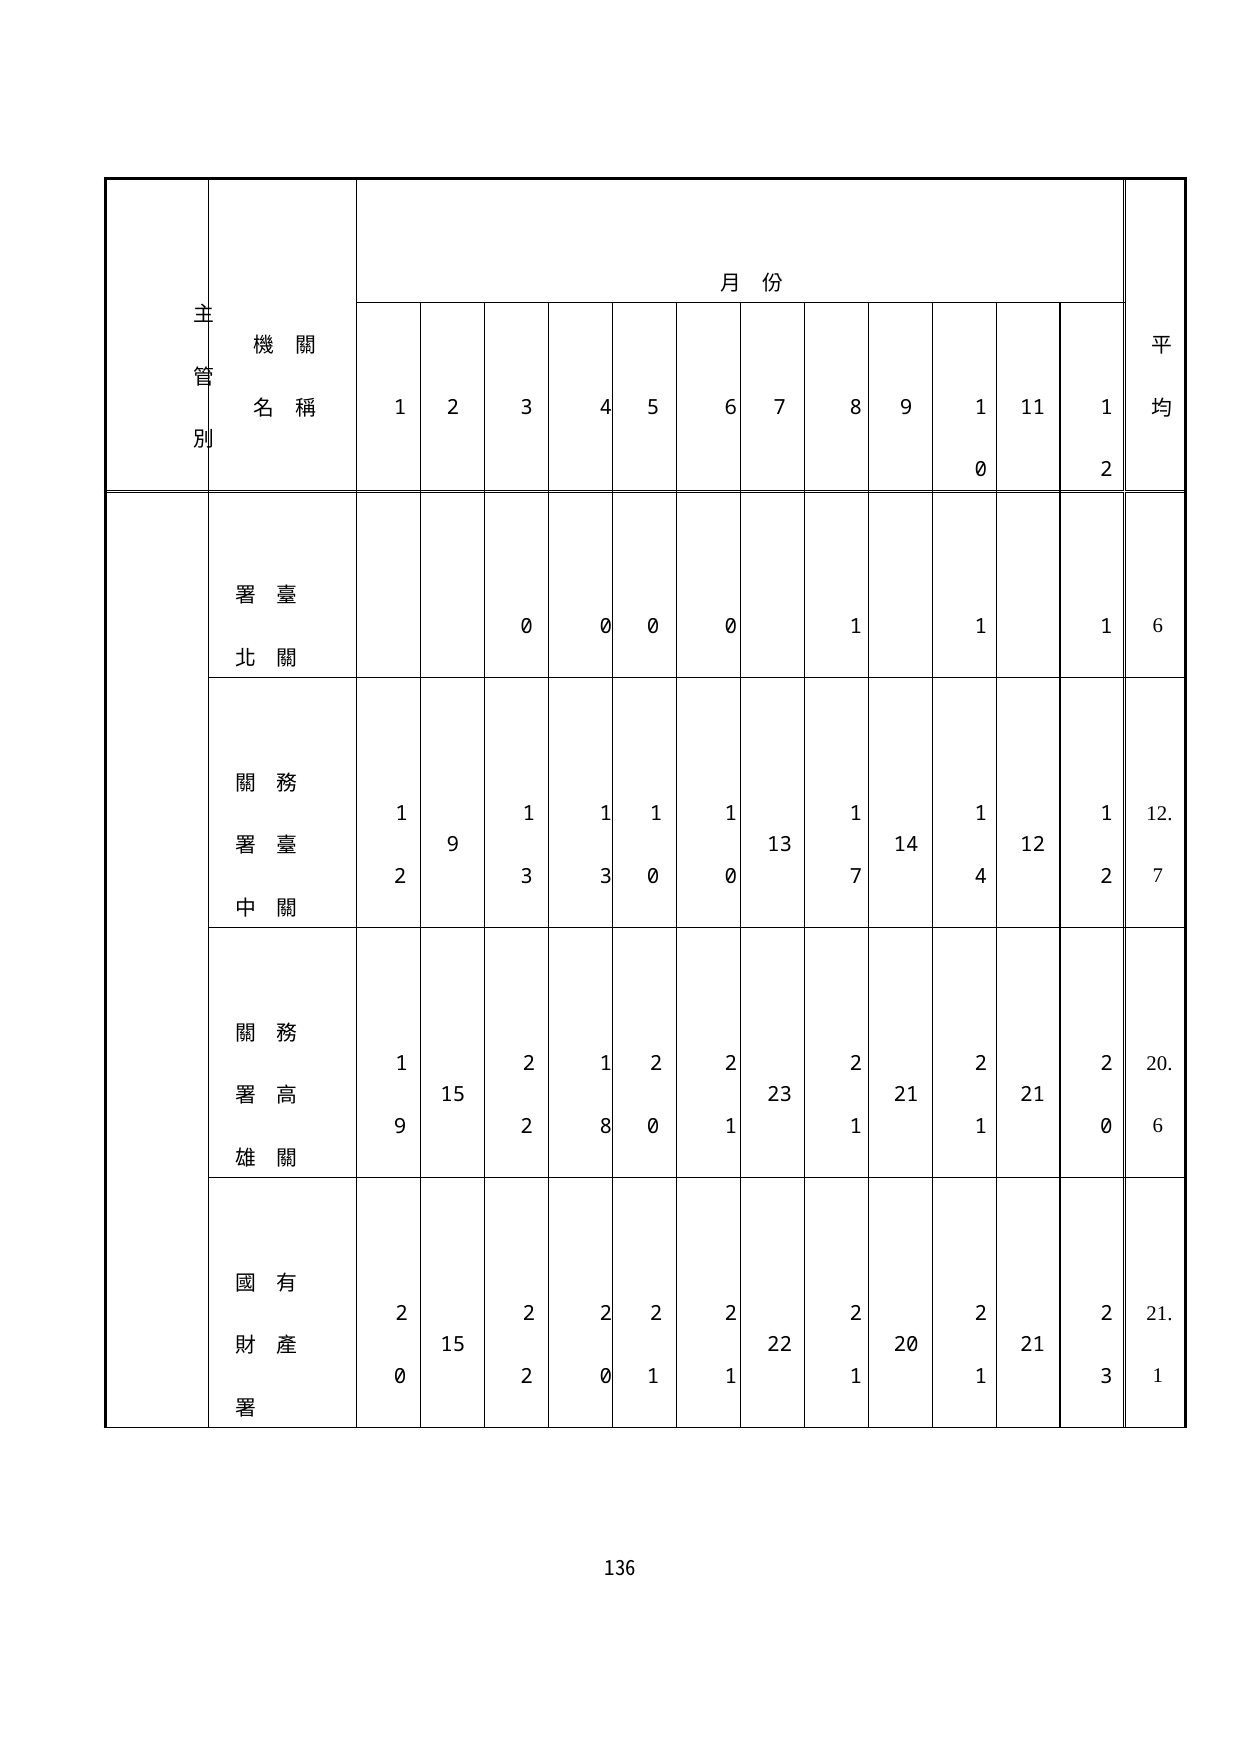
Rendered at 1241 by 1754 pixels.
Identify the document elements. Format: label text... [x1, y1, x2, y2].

table_cell 5 [613, 303, 676, 490]
table_cell 0 [677, 493, 740, 677]
table_cell 國有財產署 [209, 1178, 356, 1427]
table_cell 23 [1061, 1178, 1123, 1427]
table_cell 10 [613, 678, 676, 927]
table_cell 14 [869, 678, 932, 927]
table_cell 21 [613, 1178, 676, 1427]
table_cell 20 [869, 1178, 932, 1427]
table_cell 13 [485, 678, 548, 927]
table_cell 21 [805, 1178, 868, 1427]
table_cell 12.7 [1126, 678, 1184, 927]
table_cell 6 [677, 303, 740, 490]
table_cell 署臺北關 [209, 493, 356, 677]
table_cell 1 [1061, 493, 1123, 677]
table_cell 8 [805, 303, 868, 490]
table_cell 12 [1061, 303, 1123, 490]
table_cell [997, 493, 1059, 677]
table_cell 9 [869, 303, 932, 490]
table_cell [741, 493, 804, 677]
table_cell 11 [997, 303, 1059, 490]
table_cell 21 [677, 1178, 740, 1427]
table_cell 23 [741, 928, 804, 1177]
table_cell [421, 493, 484, 677]
table_cell 0 [613, 493, 676, 677]
table_cell 2 [421, 303, 484, 490]
table_cell 關務署高雄關 [209, 928, 356, 1177]
table_cell 0 [549, 493, 612, 677]
table_cell 6 [1126, 493, 1184, 677]
table_cell [357, 493, 420, 677]
table_cell 7 [741, 303, 804, 490]
table_cell 關務署臺中關 [209, 678, 356, 927]
table_cell 12 [1061, 678, 1123, 927]
table_cell 21 [997, 928, 1059, 1177]
table_header 月份 [357, 180, 1123, 302]
table_cell 21 [933, 928, 996, 1177]
table_cell 19 [357, 928, 420, 1177]
table_cell 21.1 [1126, 1178, 1184, 1427]
table_cell 20 [549, 1178, 612, 1427]
table_header 平均 [1126, 180, 1184, 490]
table_cell 21 [869, 928, 932, 1177]
table_cell 1 [805, 493, 868, 677]
table_cell [869, 493, 932, 677]
table_cell 15 [421, 1178, 484, 1427]
table_cell 22 [485, 1178, 548, 1427]
table_cell 22 [741, 1178, 804, 1427]
table_cell 21 [805, 928, 868, 1177]
table_cell 15 [421, 928, 484, 1177]
table_cell 12 [357, 678, 420, 927]
table_cell 12 [997, 678, 1059, 927]
table_cell 10 [933, 303, 996, 490]
table_cell 13 [741, 678, 804, 927]
table_cell 20 [1061, 928, 1123, 1177]
table_cell 財政部主管 [107, 493, 208, 1427]
table_cell 14 [933, 678, 996, 927]
table_cell 1 [357, 303, 420, 490]
table_cell 21 [997, 1178, 1059, 1427]
table_cell 20 [613, 928, 676, 1177]
table_header 主管別 [107, 180, 208, 490]
table_cell 3 [485, 303, 548, 490]
table_cell 13 [549, 678, 612, 927]
table_cell 1 [933, 493, 996, 677]
table_cell 4 [549, 303, 612, 490]
table_header 機關名稱 [209, 180, 356, 490]
table_cell 20.6 [1126, 928, 1184, 1177]
table_cell 18 [549, 928, 612, 1177]
table_cell 10 [677, 678, 740, 927]
table_cell 22 [485, 928, 548, 1177]
table_cell 21 [677, 928, 740, 1177]
table_cell 20 [357, 1178, 420, 1427]
table_cell 21 [933, 1178, 996, 1427]
table_cell 9 [421, 678, 484, 927]
table_cell 17 [805, 678, 868, 927]
table_cell 0 [485, 493, 548, 677]
